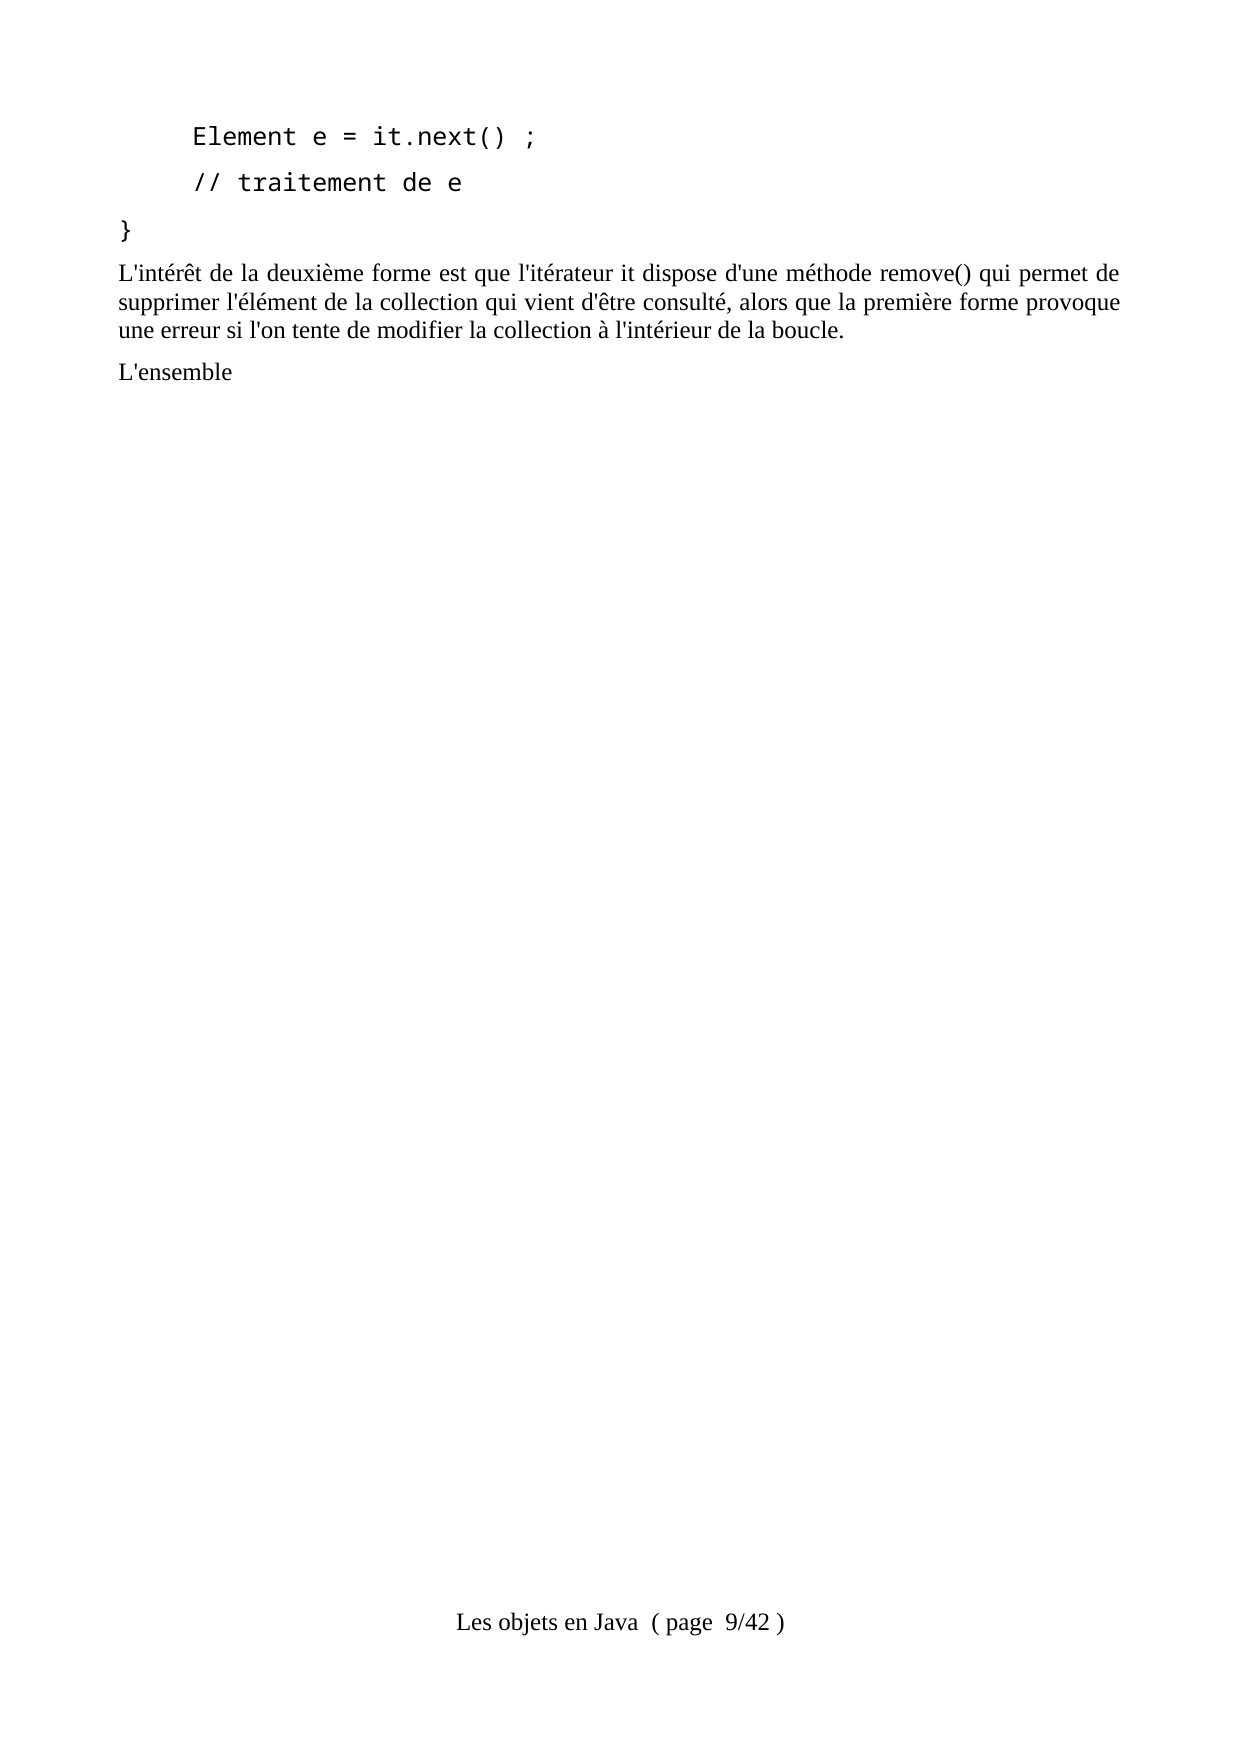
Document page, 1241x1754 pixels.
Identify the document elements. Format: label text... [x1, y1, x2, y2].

text L'ensemble [118, 357, 1122, 385]
text Element e = it.next() ; [118, 118, 1122, 152]
text // traitement de e [118, 165, 1122, 199]
text } [118, 211, 1122, 245]
text L'intérêt de la deuxième forme est que l'itérateur it dispose d'une méthode remove() qui permet de supprimer l'élément de la collection qui vient d'être consulté, alors que la première forme provoque une erreur si l'on tente de modifier la collection à l'intérieur de la boucle. [118, 258, 1122, 344]
